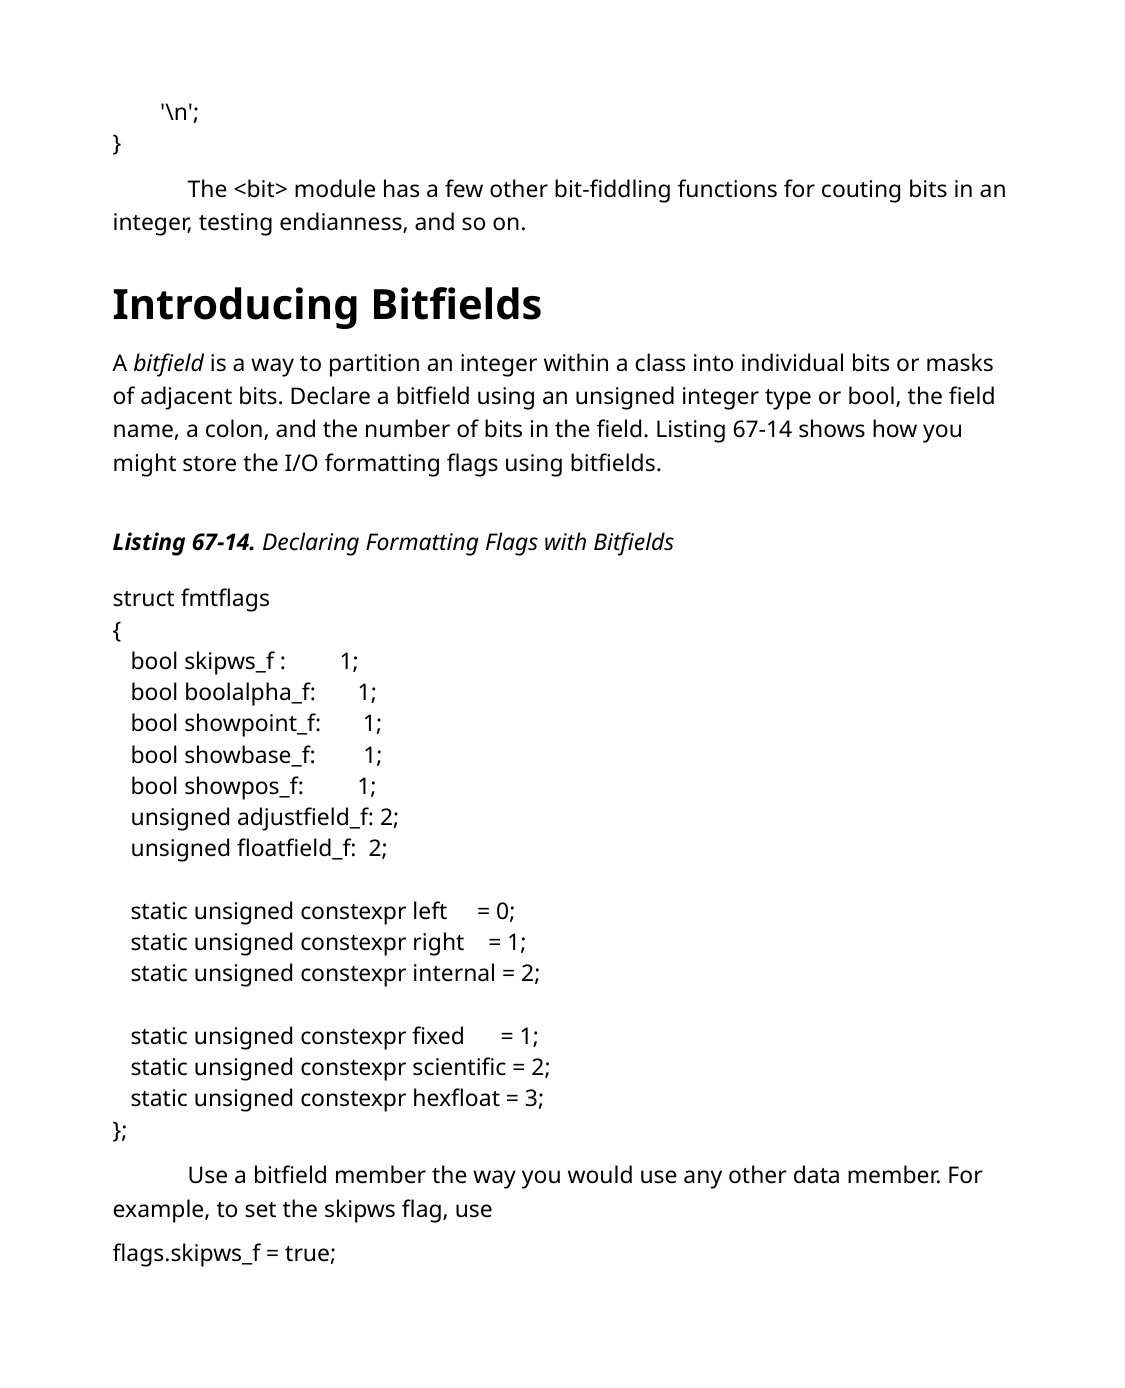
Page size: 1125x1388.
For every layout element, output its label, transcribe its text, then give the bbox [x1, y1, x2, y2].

text The <bit> module has a few other bit-fiddling functions for couting bits in an integer, testing endianness, and so on. [112, 171, 1012, 238]
text { [112, 614, 1012, 645]
text }; [112, 1114, 1012, 1145]
text static unsigned constexpr hexfloat = 3; [112, 1082, 1012, 1114]
text A bitfield is a way to partition an integer within a class into individual bits or masks of adjacent bits. Declare a bitfield using an unsigned integer type or bool, the field name, a colon, and the number of bits in the field. Listing 67-14 shows how you might store the I/O formatting flags using bitfields. [112, 344, 1012, 478]
text static unsigned constexpr internal = 2; [112, 957, 1012, 989]
text } [112, 127, 1012, 158]
text bool showpos_f: 1; [112, 770, 1012, 801]
text flags.skipws_f = true; [112, 1237, 1012, 1268]
text struct fmtflags [112, 582, 1012, 614]
text bool showbase_f: 1; [112, 739, 1012, 770]
text unsigned floatfield_f: 2; [112, 832, 1012, 864]
text static unsigned constexpr scientific = 2; [112, 1051, 1012, 1082]
text static unsigned constexpr left = 0; [112, 895, 1012, 926]
text unsigned adjustfield_f: 2; [112, 801, 1012, 832]
text bool skipws_f : 1; [112, 645, 1012, 676]
text static unsigned constexpr right = 1; [112, 926, 1012, 957]
text '\n'; [112, 96, 1012, 127]
text Use a bitfield member the way you would use any other data member. For example, to set the skipws flag, use [112, 1157, 1012, 1224]
text bool showpoint_f: 1; [112, 707, 1012, 739]
subtitle Introducing Bitfields [112, 275, 1012, 332]
text static unsigned constexpr fixed = 1; [112, 1020, 1012, 1051]
text Listing 67-14. Declaring Formatting Flags with Bitfields [112, 526, 1012, 557]
text bool boolalpha_f: 1; [112, 676, 1012, 707]
